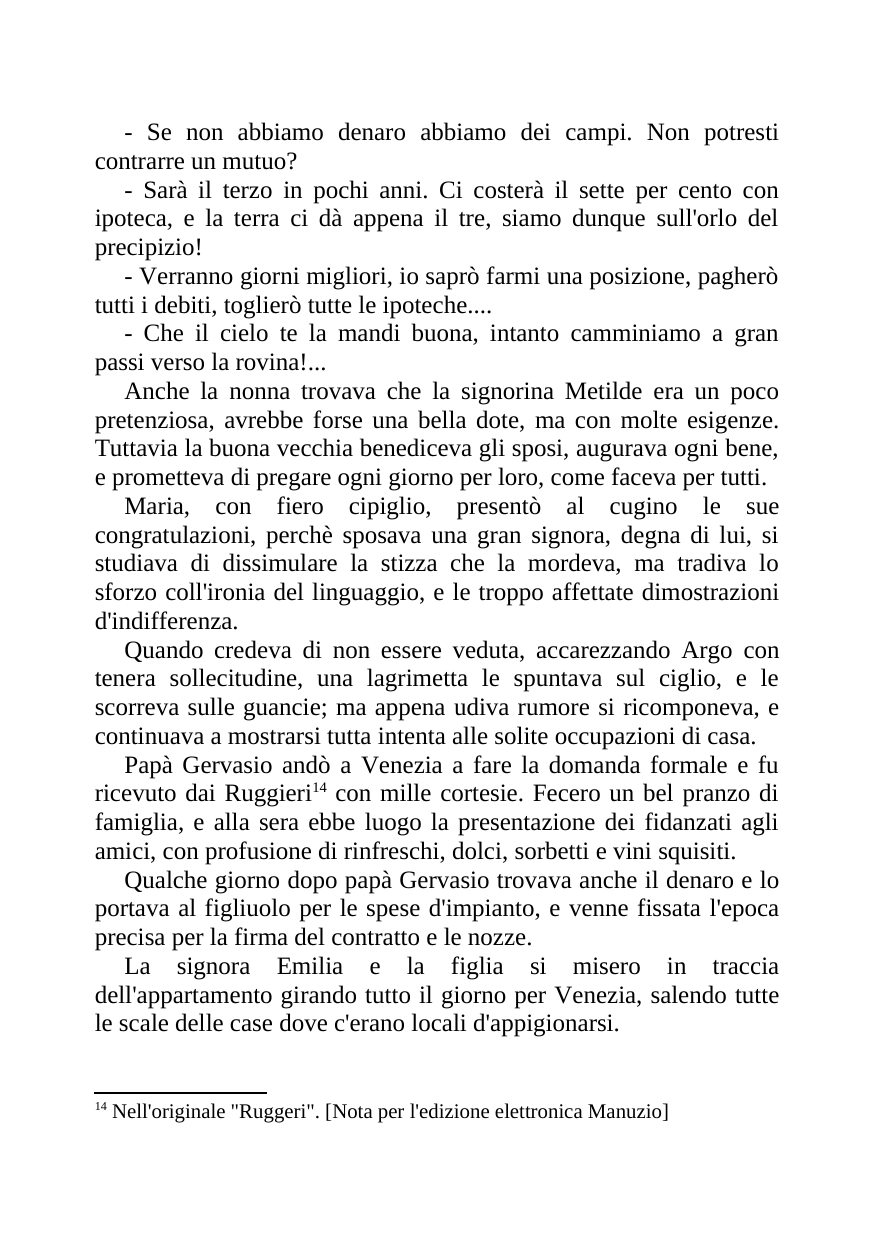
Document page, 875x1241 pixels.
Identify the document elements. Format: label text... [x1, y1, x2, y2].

text - Verranno giorni migliori, io saprò farmi una posizione, pagherò tutti i debiti, toglierò tutte le ipoteche.... [94, 261, 779, 318]
text - Che il cielo te la mandi buona, intanto camminiamo a gran passi verso la rovina!... [94, 318, 779, 376]
text La signora Emilia e la figlia si misero in traccia dell'appartamento girando tutto il giorno per Venezia, salendo tutte le scale delle case dove c'erano locali d'appigionarsi. [94, 951, 779, 1037]
text Quando credeva di non essere veduta, accarezzando Argo con tenera sollecitudine, una lagrimetta le spuntava sul ciglio, e le scorreva sulle guancie; ma appena udiva rumore si ricomponeva, e continuava a mostrarsi tutta intenta alle solite occupazioni di casa. [94, 635, 779, 750]
text Maria, con fiero cipiglio, presentò al cugino le sue congratulazioni, perchè sposava una gran signora, degna di lui, si studiava di dissimulare la stizza che la mordeva, ma tradiva lo sforzo coll'ironia del linguaggio, e le troppo affettate dimostrazioni d'indifferenza. [94, 491, 779, 635]
text - Se non abbiamo denaro abbiamo dei campi. Non potresti contrarre un mutuo? [94, 117, 779, 175]
text Nell'originale "Ruggeri". [Nota per l'edizione elettronica Manuzio] [94, 1099, 779, 1123]
text Papà Gervasio andò a Venezia a fare la domanda formale e fu ricevuto dai Ruggieri con mille cortesie. Fecero un bel pranzo di famiglia, e alla sera ebbe luogo la presentazione dei fidanzati agli amici, con profusione di rinfreschi, dolci, sorbetti e vini squisiti. [94, 750, 779, 865]
text Qualche giorno dopo papà Gervasio trovava anche il denaro e lo portava al figliuolo per le spese d'impianto, e venne fissata l'epoca precisa per la firma del contratto e le nozze. [94, 865, 779, 951]
text - Sarà il terzo in pochi anni. Ci costerà il sette per cento con ipoteca, e la terra ci dà appena il tre, siamo dunque sull'orlo del precipizio! [94, 175, 779, 261]
text Anche la nonna trovava che la signorina Metilde era un poco pretenziosa, avrebbe forse una bella dote, ma con molte esigenze. Tuttavia la buona vecchia benediceva gli sposi, augurava ogni bene, e prometteva di pregare ogni giorno per loro, come faceva per tutti. [94, 376, 779, 491]
